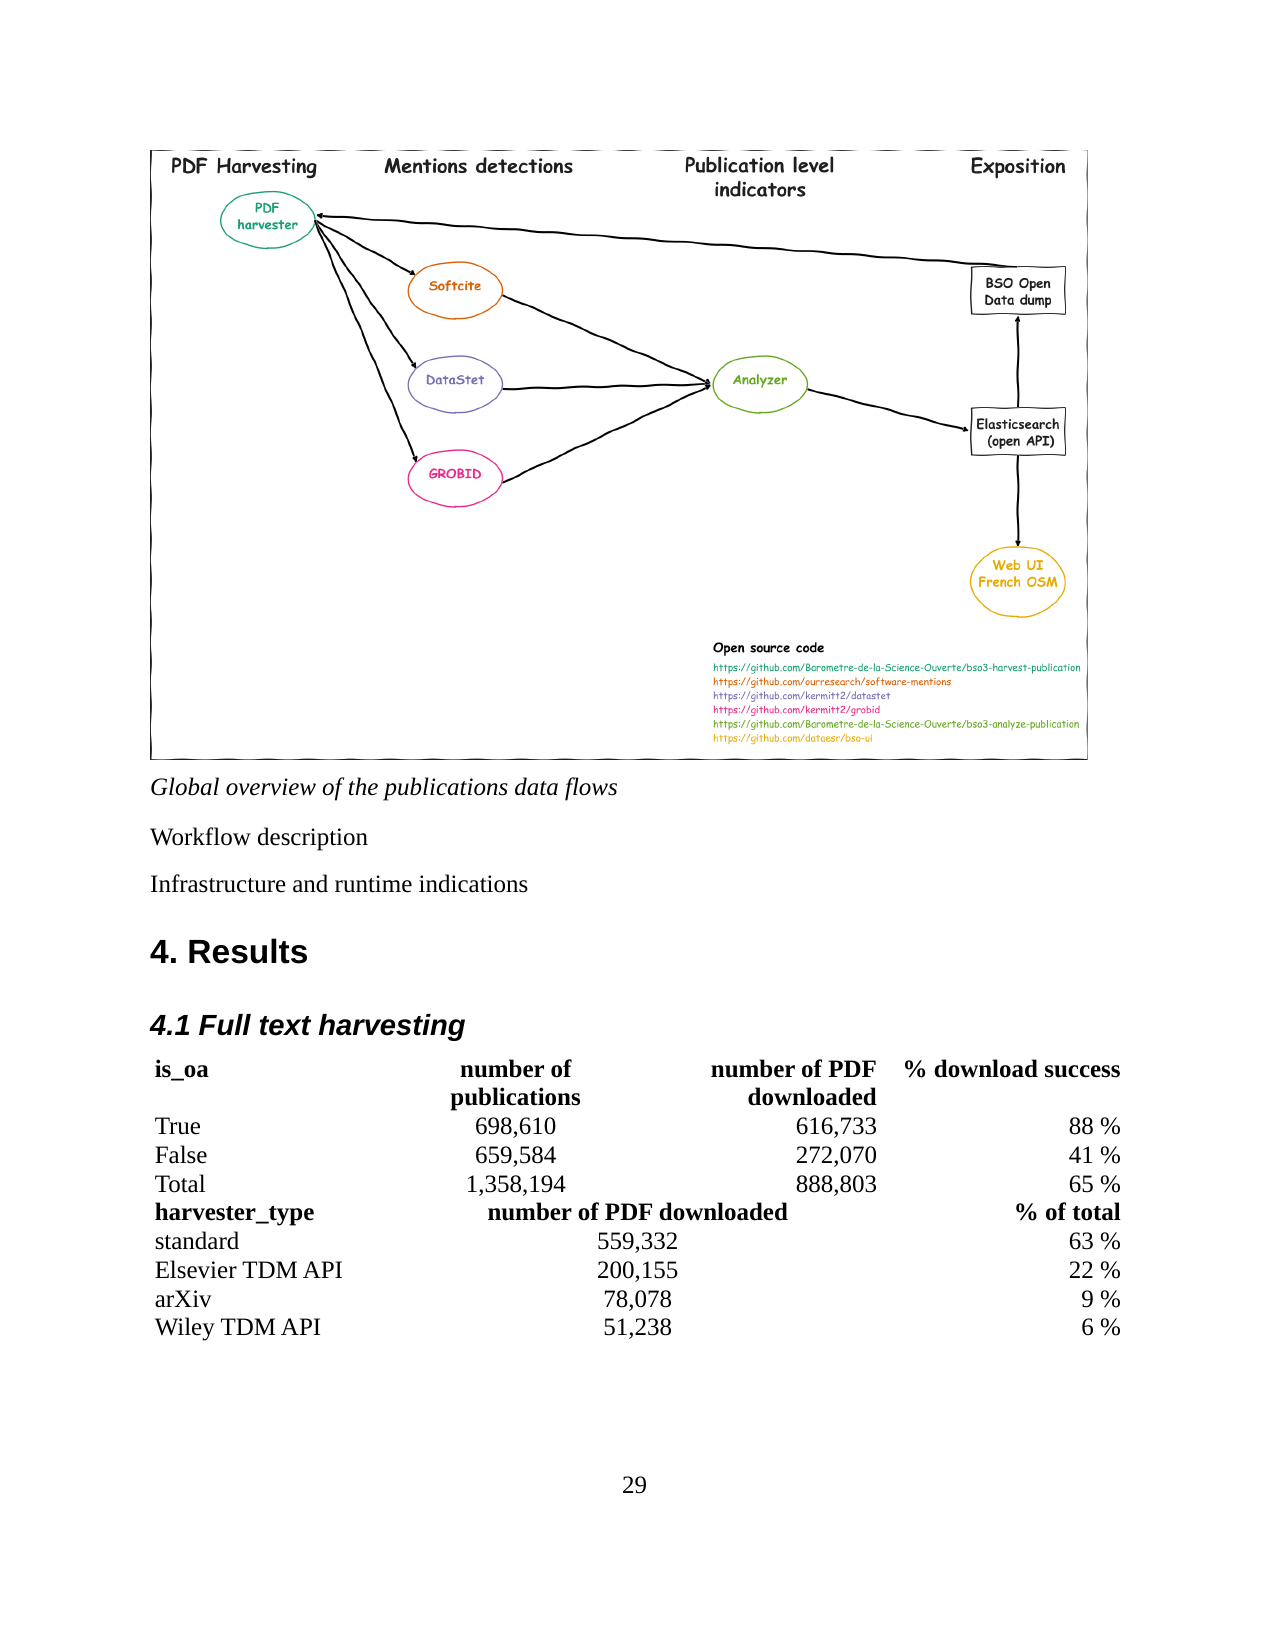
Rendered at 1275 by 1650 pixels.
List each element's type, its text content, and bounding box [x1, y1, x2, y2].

table_header is_oa [150, 1054, 394, 1111]
subtitle 4.1 Full text harvesting [150, 1008, 1125, 1041]
table_cell 698,610 [394, 1111, 637, 1140]
picture [150, 150, 1088, 760]
table_cell 65 % [881, 1169, 1125, 1197]
table_header harvester_type [150, 1198, 475, 1226]
table_header number of publications [394, 1054, 637, 1111]
table_cell Wiley TDM API [150, 1313, 475, 1341]
table_header number of PDF downloaded [638, 1054, 881, 1111]
table_cell standard [150, 1226, 475, 1255]
table_cell 63 % [800, 1226, 1125, 1255]
table_header % of total [800, 1198, 1125, 1226]
table_cell 41 % [881, 1140, 1125, 1169]
table_cell 200,155 [475, 1255, 800, 1284]
text Infrastructure and runtime indications [150, 869, 1125, 897]
table_cell 88 % [881, 1111, 1125, 1140]
table_header number of PDF downloaded [475, 1198, 800, 1226]
table_cell arXiv [150, 1284, 475, 1312]
subtitle 4. Results [150, 931, 1125, 970]
table_header % download success [881, 1054, 1125, 1111]
table_cell False [150, 1140, 394, 1169]
text Global overview of the publications data flows [150, 772, 1125, 801]
table_cell Total [150, 1169, 394, 1197]
table_cell Elsevier TDM API [150, 1255, 475, 1284]
table_cell 6 % [800, 1313, 1125, 1341]
table_cell 888,803 [638, 1169, 881, 1197]
table_cell 559,332 [475, 1226, 800, 1255]
table_cell 1,358,194 [394, 1169, 637, 1197]
text Workflow description [150, 822, 1125, 851]
table_cell 51,238 [475, 1313, 800, 1341]
table_cell 272,070 [638, 1140, 881, 1169]
table_cell 616,733 [638, 1111, 881, 1140]
table_cell True [150, 1111, 394, 1140]
table_cell 22 % [800, 1255, 1125, 1284]
table_cell 78,078 [475, 1284, 800, 1312]
table_cell 659,584 [394, 1140, 637, 1169]
table_cell 9 % [800, 1284, 1125, 1312]
